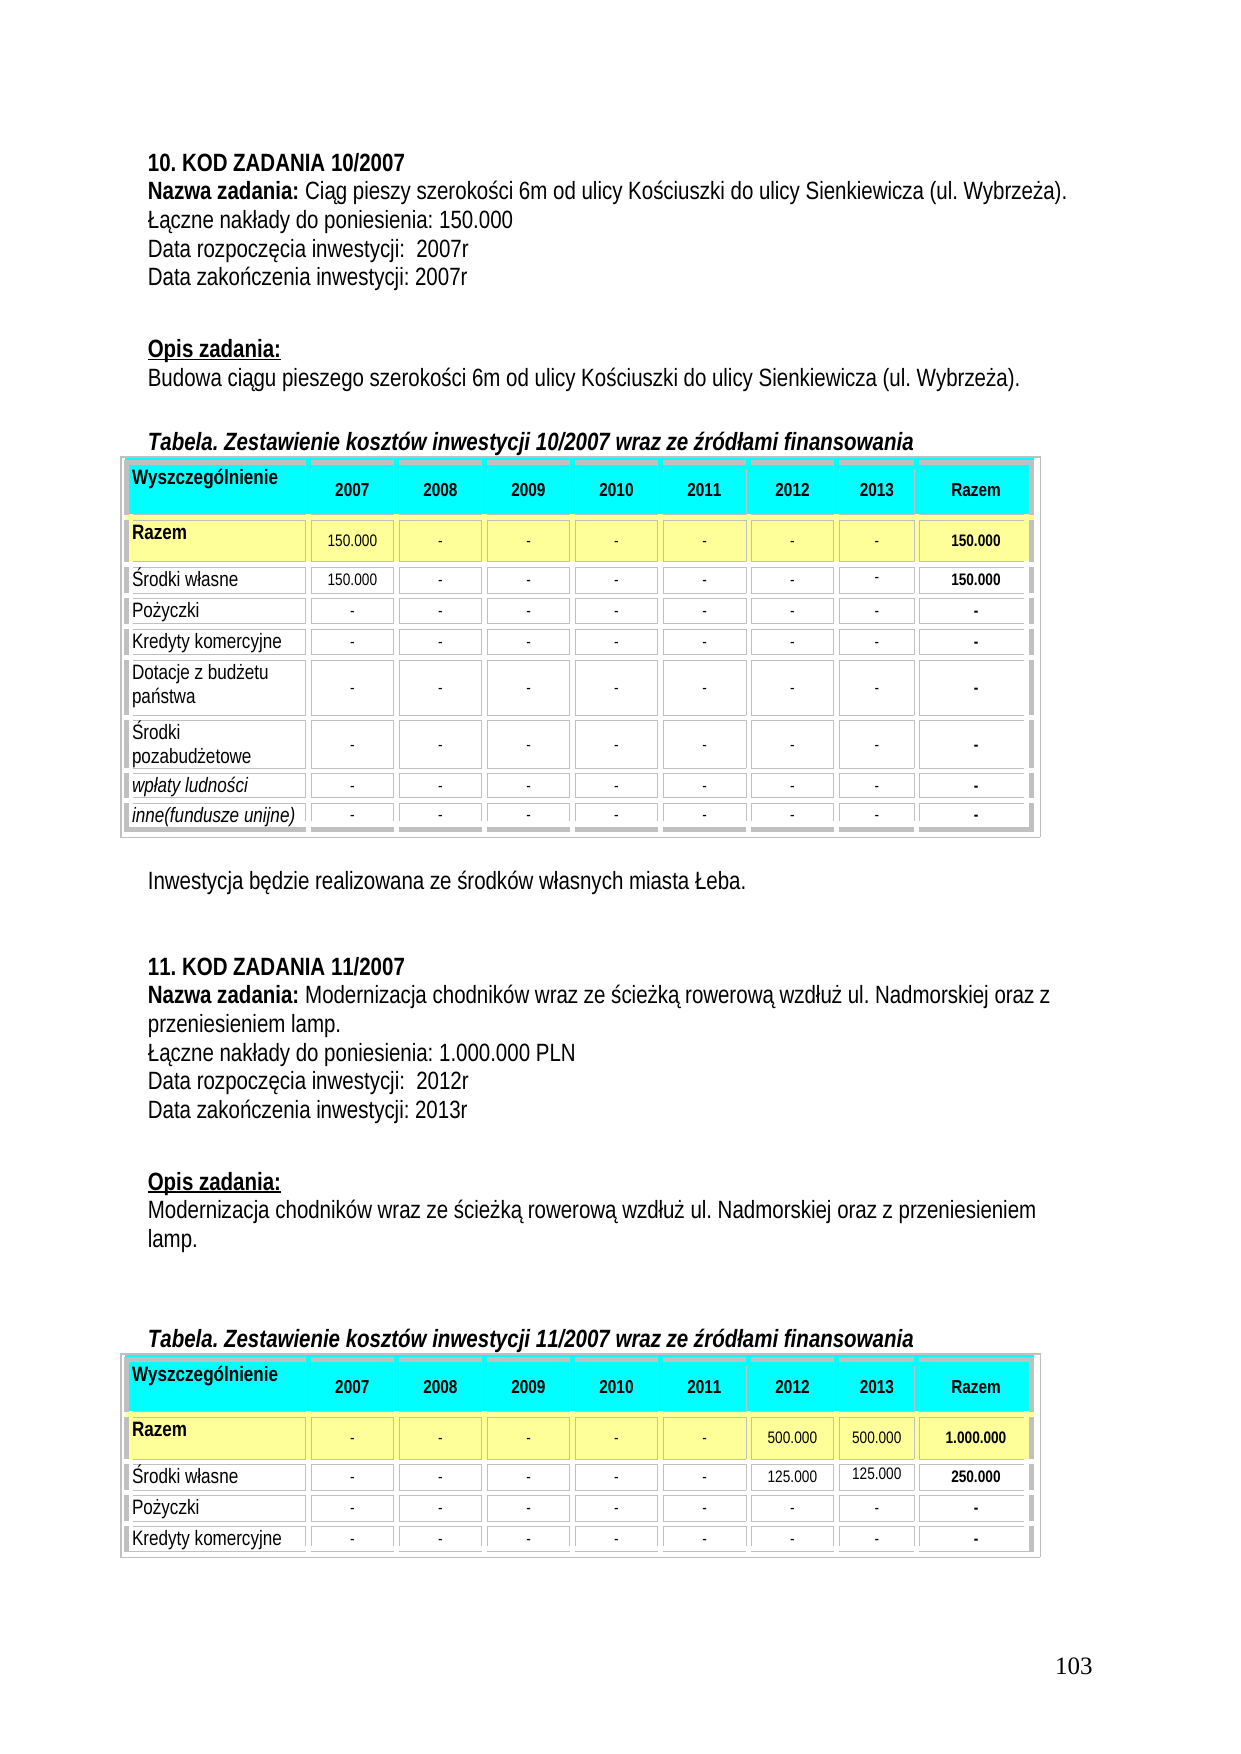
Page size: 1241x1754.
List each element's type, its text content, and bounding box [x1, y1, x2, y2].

table_cell - [400, 568, 481, 592]
table_cell - [572, 768, 660, 797]
table_cell - [484, 654, 572, 714]
table_cell - [664, 521, 746, 561]
table_header 2008 [396, 458, 484, 514]
table_cell - [396, 561, 484, 592]
text Data rozpoczęcia inwestycji: 2007r [148, 234, 1092, 262]
table_cell 125.000 [748, 1459, 836, 1489]
table_cell - [484, 1459, 572, 1489]
table_header 2012 [748, 458, 836, 514]
text Data rozpoczęcia inwestycji: 2012r [148, 1066, 1092, 1095]
table_cell - [748, 797, 836, 827]
table_cell - [752, 630, 833, 654]
table_cell wpłaty ludności [125, 768, 308, 797]
table_cell - [664, 1465, 746, 1489]
table_cell - [488, 599, 569, 623]
text Budowa ciągu pieszego szerokości 6m od ulicy Kościuszki do ulicy Sienkiewicza (ul. Wybrzeża). [148, 362, 1092, 391]
table_cell - [836, 768, 917, 797]
table_cell - [488, 1465, 569, 1489]
table_cell - [400, 661, 481, 714]
table_cell - [836, 1490, 917, 1521]
table_cell 250.000 [917, 1459, 1034, 1489]
table_cell - [917, 797, 1034, 827]
table_cell - [312, 661, 393, 714]
table_cell Środki własne [125, 561, 308, 592]
table_cell - [308, 768, 396, 797]
table_cell - [576, 521, 657, 561]
table_cell - [840, 568, 914, 592]
table_cell - [484, 514, 572, 561]
table_cell - [484, 797, 572, 827]
table_cell - [836, 514, 917, 561]
table_cell - [660, 593, 748, 623]
table_cell - [917, 768, 1034, 797]
table_cell - [396, 514, 484, 561]
table_cell - [484, 561, 572, 592]
table_cell - [752, 1496, 833, 1521]
table_cell - [396, 1490, 484, 1521]
table_header 2013 [836, 1355, 917, 1411]
table_cell - [484, 715, 572, 768]
table_cell - [400, 1465, 481, 1489]
table_cell - [484, 623, 572, 654]
table_cell - [660, 1521, 748, 1551]
table_cell - [836, 797, 917, 827]
table_cell 150.000 [917, 514, 1034, 561]
table_cell - [572, 593, 660, 623]
table_cell - [572, 715, 660, 768]
table_cell - [664, 1496, 746, 1521]
table_header 2012 [748, 1355, 836, 1411]
table_cell - [836, 623, 917, 654]
table_cell - [488, 630, 569, 654]
text Data zakończenia inwestycji: 2013r [148, 1095, 1092, 1123]
table_cell - [836, 1521, 917, 1551]
table_cell - [308, 1459, 396, 1489]
table_cell - [312, 630, 393, 654]
table_cell - [400, 774, 481, 797]
table_cell - [576, 568, 657, 592]
table_cell Środki pozabudżetowe [125, 715, 308, 768]
table_cell - [312, 1496, 393, 1521]
table_cell - [576, 1496, 657, 1521]
table_cell - [308, 593, 396, 623]
table_cell Pożyczki [125, 593, 308, 623]
table_cell - [748, 623, 836, 654]
table_cell - [308, 1521, 396, 1551]
table_cell - [312, 599, 393, 623]
table_cell - [488, 721, 569, 768]
table_cell - [396, 623, 484, 654]
table_cell - [917, 654, 1034, 714]
table_cell - [660, 623, 748, 654]
table_cell - [400, 721, 481, 768]
table_cell - [488, 1496, 569, 1521]
text Tabela. Zestawienie kosztów inwestycji 10/2007 wraz ze źródłami finansowania [148, 427, 1092, 456]
text 11. KOD ZADANIA 11/2007 [148, 952, 1092, 980]
table_cell - [572, 561, 660, 592]
table_cell - [400, 630, 481, 654]
text Opis zadania: [148, 1166, 1092, 1195]
table_cell - [312, 721, 393, 768]
table_header 2007 [308, 458, 396, 514]
table_cell - [396, 654, 484, 714]
table_cell - [484, 1411, 572, 1459]
table_cell - [752, 721, 833, 768]
table_cell - [836, 593, 917, 623]
table_cell - [660, 768, 748, 797]
table_cell 500.000 [748, 1411, 836, 1459]
table_cell - [748, 561, 836, 592]
text Opis zadania: [148, 334, 1092, 362]
table_cell - [576, 1418, 657, 1459]
table_header 2010 [572, 1355, 660, 1411]
table_cell - [660, 1411, 748, 1459]
table_cell - [572, 797, 660, 827]
text 10. KOD ZADANIA 10/2007 [148, 148, 1092, 176]
table_cell 150.000 [308, 514, 396, 561]
table_cell - [917, 623, 1034, 654]
table_cell - [396, 1459, 484, 1489]
text Inwestycja będzie realizowana ze środków własnych miasta Łeba. [148, 866, 1092, 894]
table_cell - [308, 797, 396, 827]
table_cell - [576, 661, 657, 714]
table_cell - [748, 715, 836, 768]
table_cell - [664, 1418, 746, 1459]
table_cell - [660, 654, 748, 714]
table_header Razem [917, 458, 1034, 514]
table_header 2011 [660, 1355, 748, 1411]
table_cell 125.000 [836, 1459, 917, 1489]
table_cell Środki własne [125, 1459, 308, 1489]
table_cell Pożyczki [125, 1490, 308, 1521]
table_cell - [400, 1418, 481, 1459]
table_cell Dotacje z budżetu państwa [125, 654, 308, 714]
table_cell - [840, 1496, 914, 1521]
table_cell - [396, 1521, 484, 1551]
table_cell - [308, 1411, 396, 1459]
table_cell - [840, 661, 914, 714]
table_cell - [488, 661, 569, 714]
table_cell - [484, 593, 572, 623]
table_cell - [484, 768, 572, 797]
text Tabela. Zestawienie kosztów inwestycji 11/2007 wraz ze źródłami finansowania [148, 1324, 1092, 1353]
table_cell - [664, 661, 746, 714]
table_cell - [400, 521, 481, 561]
text Łączne nakłady do poniesienia: 150.000 [148, 205, 1092, 234]
table_cell - [748, 593, 836, 623]
table_cell - [660, 561, 748, 592]
table_cell - [396, 797, 484, 827]
table_cell - [488, 774, 569, 797]
table_cell - [748, 1490, 836, 1521]
table_cell 150.000 [308, 561, 396, 592]
table_cell 150.000 [917, 561, 1034, 592]
text Data zakończenia inwestycji: 2007r [148, 262, 1092, 291]
table_cell - [576, 774, 657, 797]
table_cell - [752, 568, 833, 592]
table_cell Razem [125, 1411, 308, 1459]
table_cell - [748, 1521, 836, 1551]
table_cell - [484, 1490, 572, 1521]
table_cell inne(fundusze unijne) [125, 797, 308, 827]
text Łączne nakłady do poniesienia: 1.000.000 PLN [148, 1038, 1092, 1066]
table_cell - [312, 1418, 393, 1459]
table_cell - [836, 561, 917, 592]
table_cell - [664, 774, 746, 797]
table_cell - [572, 514, 660, 561]
table_cell - [400, 599, 481, 623]
table_cell - [752, 599, 833, 623]
table_header Wyszczególnienie [125, 1355, 308, 1411]
table_header 2013 [836, 458, 917, 514]
table_cell - [572, 1411, 660, 1459]
table_header 2010 [572, 458, 660, 514]
text Nazwa zadania: Modernizacja chodników wraz ze ścieżką rowerową wzdłuż ul. Nadmorskiej oraz z przeniesieniem lamp. [148, 980, 1092, 1038]
table_cell - [660, 797, 748, 827]
table_cell - [840, 721, 914, 768]
table_cell - [308, 715, 396, 768]
table_cell - [748, 514, 836, 561]
table_cell Kredyty komercyjne [125, 623, 308, 654]
table_cell - [748, 768, 836, 797]
table_cell - [664, 630, 746, 654]
table_cell - [840, 521, 914, 561]
table_cell - [572, 1521, 660, 1551]
table_cell - [840, 599, 914, 623]
table_header 2011 [660, 458, 748, 514]
table_cell - [488, 521, 569, 561]
table_cell - [308, 623, 396, 654]
table_header Razem [917, 1355, 1034, 1411]
table_cell - [308, 654, 396, 714]
text Modernizacja chodników wraz ze ścieżką rowerową wzdłuż ul. Nadmorskiej oraz z przeniesieniem lamp. [148, 1195, 1092, 1252]
table_cell - [664, 721, 746, 768]
table_cell - [917, 1490, 1034, 1521]
table_cell - [660, 1459, 748, 1489]
table_cell - [752, 774, 833, 797]
table_cell - [396, 1411, 484, 1459]
table_cell - [488, 1418, 569, 1459]
table_cell - [572, 654, 660, 714]
table_cell - [664, 599, 746, 623]
table_header 2008 [396, 1355, 484, 1411]
table_cell - [836, 654, 917, 714]
table_cell - [396, 593, 484, 623]
table_cell - [660, 1490, 748, 1521]
table_header Wyszczególnienie [125, 458, 308, 514]
table_cell - [917, 593, 1034, 623]
table_cell - [572, 1490, 660, 1521]
table_cell - [752, 521, 833, 561]
table_cell - [396, 715, 484, 768]
table_cell - [840, 630, 914, 654]
table_header 2007 [308, 1355, 396, 1411]
table_cell - [660, 514, 748, 561]
table_cell 1.000.000 [917, 1411, 1034, 1459]
table_cell - [917, 1521, 1034, 1551]
table_cell - [308, 1490, 396, 1521]
table_cell - [576, 1465, 657, 1489]
table_cell - [917, 715, 1034, 768]
table_cell - [576, 630, 657, 654]
table_cell - [484, 1521, 572, 1551]
table_header 2009 [484, 458, 572, 514]
table_cell - [576, 599, 657, 623]
table_cell 500.000 [836, 1411, 917, 1459]
table_header 2009 [484, 1355, 572, 1411]
table_cell - [396, 768, 484, 797]
table_cell - [664, 568, 746, 592]
table_cell - [836, 715, 917, 768]
table_cell - [400, 1496, 481, 1521]
text Nazwa zadania: Ciąg pieszy szerokości 6m od ulicy Kościuszki do ulicy Sienkiewicza (ul. Wybrzeża). [148, 176, 1092, 205]
table_cell - [660, 715, 748, 768]
table_cell - [572, 1459, 660, 1489]
table_cell - [752, 661, 833, 714]
table_cell - [748, 654, 836, 714]
table_cell - [488, 568, 569, 592]
table_cell - [312, 774, 393, 797]
table_cell - [572, 623, 660, 654]
table_cell - [840, 774, 914, 797]
table_cell Kredyty komercyjne [125, 1521, 308, 1551]
table_cell Razem [125, 514, 308, 561]
table_cell - [576, 721, 657, 768]
table_cell - [312, 1465, 393, 1489]
